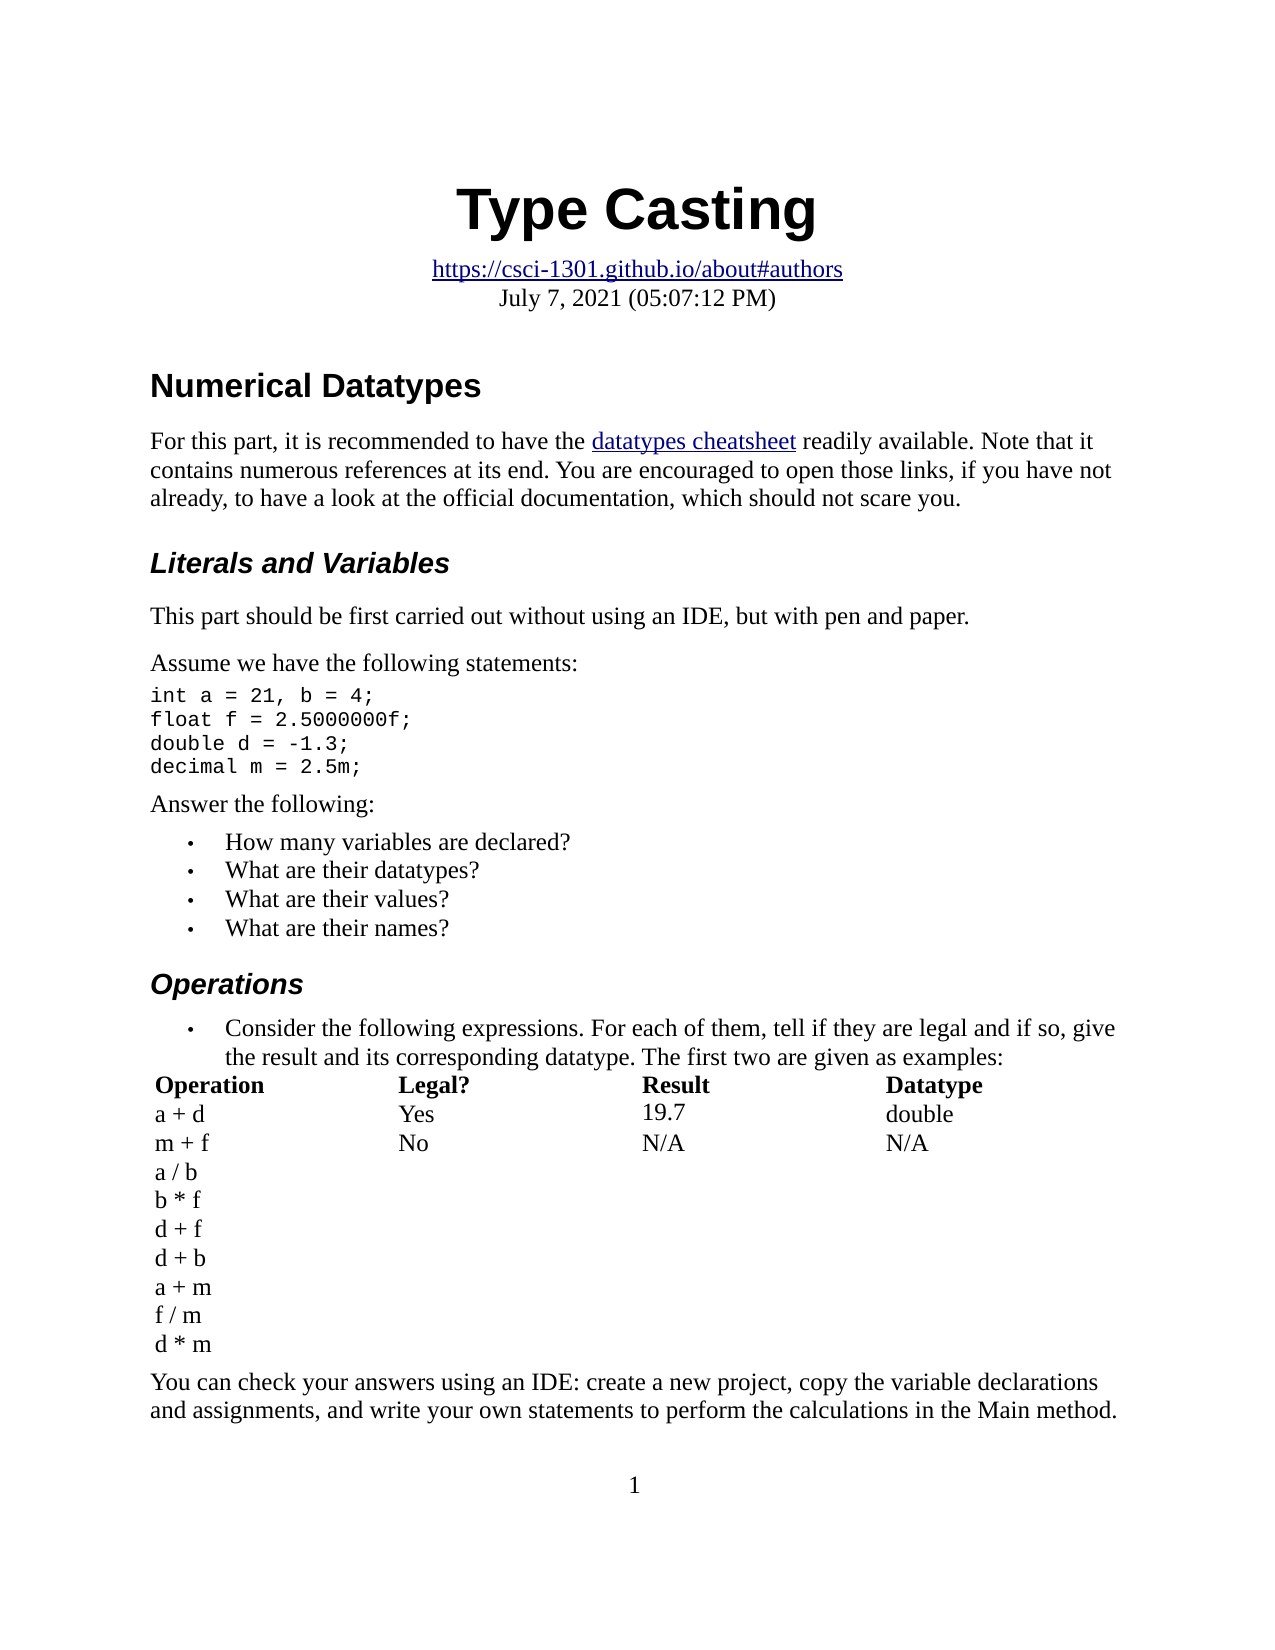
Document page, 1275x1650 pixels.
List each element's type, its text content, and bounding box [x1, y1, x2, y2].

table_cell [881, 1243, 1125, 1272]
table_cell a / b [150, 1157, 394, 1185]
title Type Casting [150, 175, 1125, 242]
subtitle Literals and Variables [150, 546, 1125, 580]
table_header Operation [150, 1070, 394, 1099]
text double d = -1.3; [150, 733, 1125, 756]
text int a = 21, b = 4; [150, 686, 1125, 709]
table_cell [394, 1329, 637, 1358]
table_cell a + d [150, 1099, 394, 1128]
table_cell [881, 1214, 1125, 1243]
table_header Datatype [881, 1070, 1125, 1099]
table_header Result [638, 1070, 881, 1099]
text For this part, it is recommended to have the datatypes cheatsheet readily available. Note that it contains numerous references at its end. You are encouraged to open those links, if you have not already, to have a look at the official documentation, which should not scare you. [150, 426, 1125, 512]
table_cell Yes [394, 1099, 637, 1128]
table_cell [638, 1099, 881, 1128]
table_cell [881, 1185, 1125, 1214]
table_cell [638, 1329, 881, 1358]
table_cell a + m [150, 1272, 394, 1300]
table_cell N/A [881, 1128, 1125, 1157]
table_cell b * f [150, 1185, 394, 1214]
text float f = 2.5000000f; [150, 709, 1125, 733]
table_cell [394, 1272, 637, 1300]
table_cell double [881, 1099, 1125, 1128]
table_cell [638, 1185, 881, 1214]
list Consider the following expressions. For each of them, tell if they are legal and if so, give the result and its corresponding datatype. The first two are given as examples: [187, 1013, 1125, 1070]
text July 7, 2021 (05:07:12 PM) [150, 283, 1125, 312]
table_cell [638, 1214, 881, 1243]
list What are their names? [187, 913, 1125, 942]
table_cell [394, 1214, 637, 1243]
table_cell [394, 1300, 637, 1329]
table_cell [638, 1300, 881, 1329]
table_cell [638, 1272, 881, 1300]
table_cell [638, 1243, 881, 1272]
table_cell [638, 1157, 881, 1185]
table_cell m + f [150, 1128, 394, 1157]
table_cell d + f [150, 1214, 394, 1243]
table_cell N/A [638, 1128, 881, 1157]
table_cell [881, 1300, 1125, 1329]
text Assume we have the following statements: [150, 648, 1125, 677]
list How many variables are declared? [187, 827, 1125, 856]
subtitle Operations [150, 967, 1125, 1000]
table_cell d * m [150, 1329, 394, 1358]
table_cell [394, 1157, 637, 1185]
table_cell f / m [150, 1300, 394, 1329]
subtitle Numerical Datatypes [150, 366, 1125, 404]
table_cell [394, 1185, 637, 1214]
table_cell [881, 1157, 1125, 1185]
table_header Legal? [394, 1070, 637, 1099]
text You can check your answers using an IDE: create a new project, copy the variable declarations and assignments, and write your own statements to perform the calculations in the Main method. [150, 1367, 1125, 1424]
table_cell No [394, 1128, 637, 1157]
text This part should be first carried out without using an IDE, but with pen and paper. [150, 601, 1125, 630]
text decimal m = 2.5m; [150, 756, 1125, 780]
list What are their values? [187, 884, 1125, 913]
text https://csci-1301.github.io/about#authors [150, 254, 1125, 283]
list What are their datatypes? [187, 856, 1125, 884]
table_cell [881, 1329, 1125, 1358]
table_cell [394, 1243, 637, 1272]
table_cell [881, 1272, 1125, 1300]
table_cell d + b [150, 1243, 394, 1272]
text Answer the following: [150, 789, 1125, 818]
